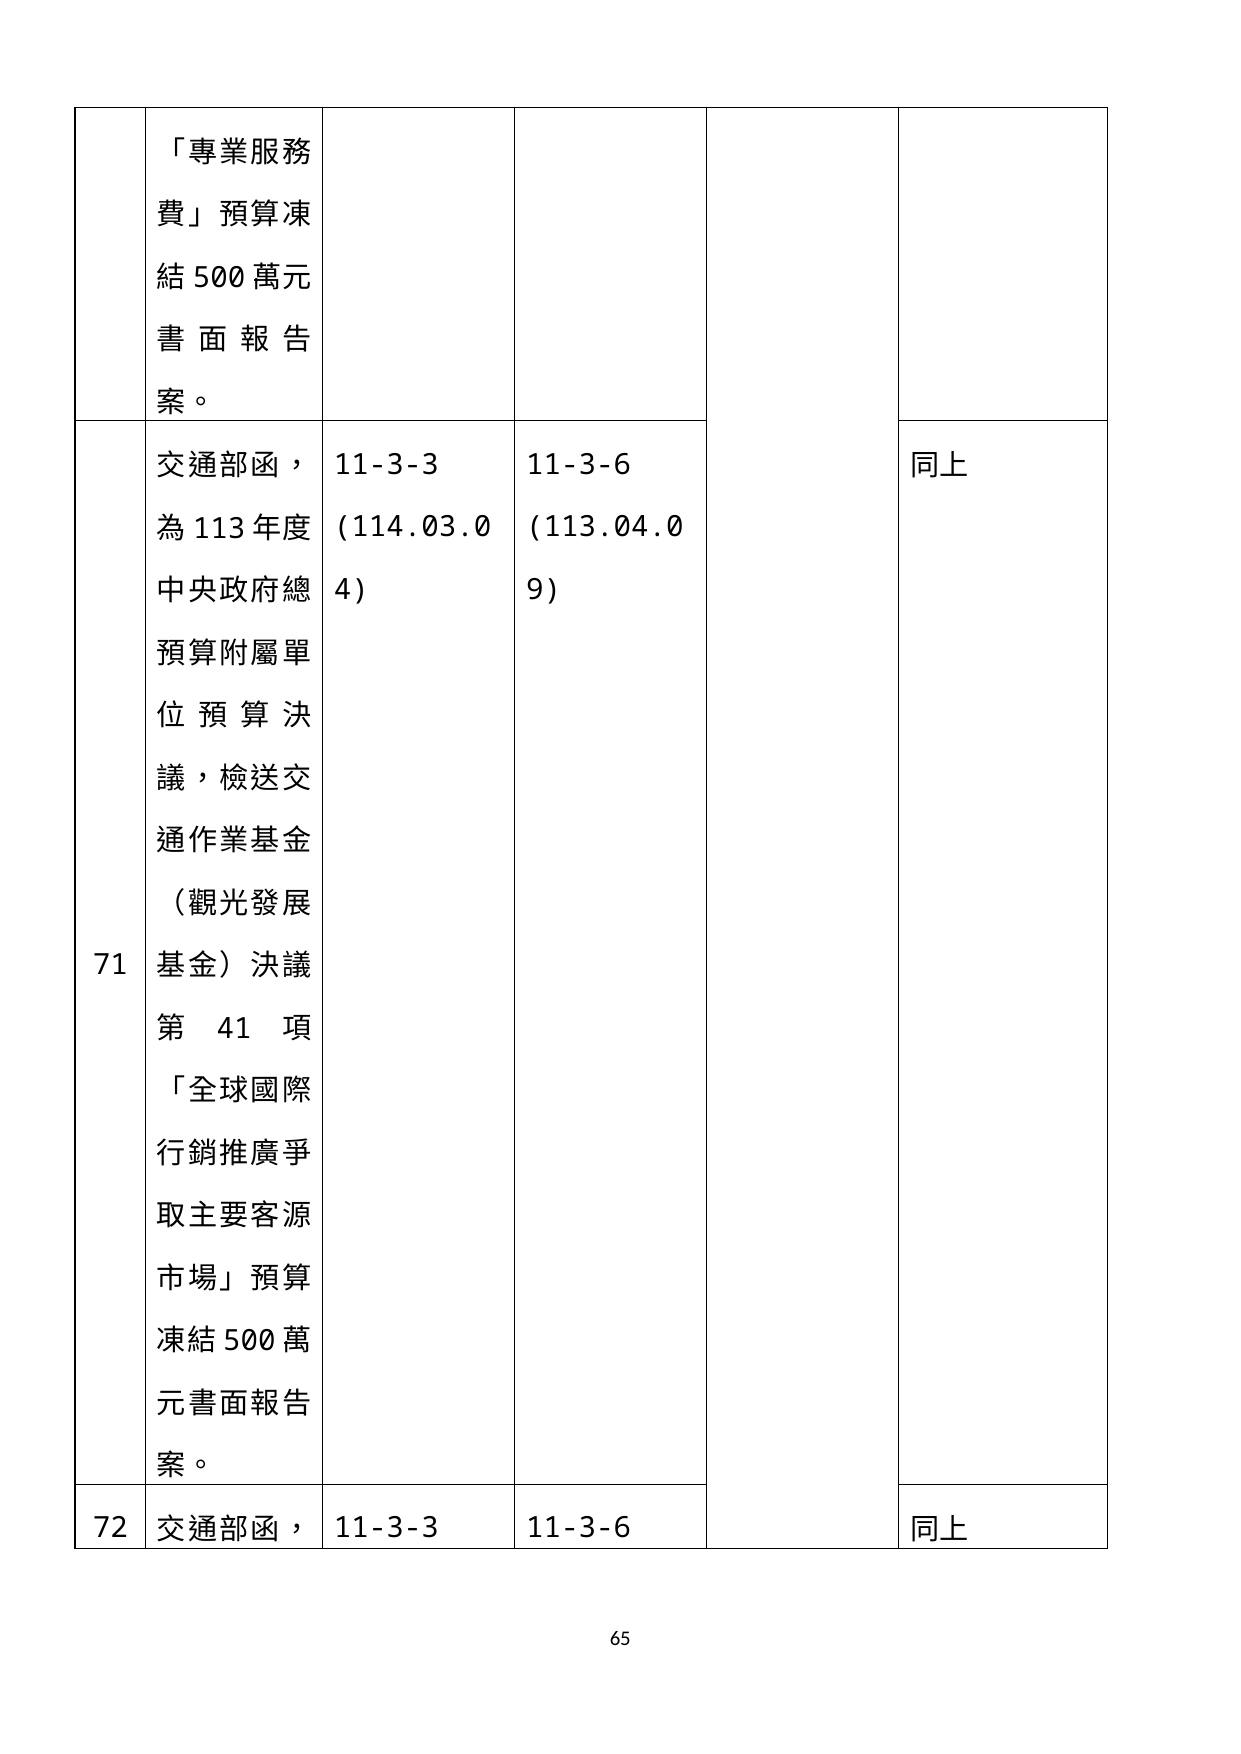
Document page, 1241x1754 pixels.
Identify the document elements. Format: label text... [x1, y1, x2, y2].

table_cell 11-3-6 (113.04.09) [515, 421, 706, 1484]
table_cell 72 [76, 1485, 145, 1547]
table_cell [707, 108, 898, 1547]
table_cell 11-3-3 [323, 1485, 514, 1547]
table_cell 「專業服務費」預算凍結500萬元書面報告案。 [146, 108, 322, 420]
table_cell 交通部函， [146, 1485, 322, 1547]
table_cell [76, 108, 145, 420]
table_cell 71 [76, 421, 145, 1484]
table_cell [323, 108, 514, 420]
table_cell 同上 [899, 421, 1107, 1484]
table_cell 11-3-6 [515, 1485, 706, 1547]
table_cell [899, 108, 1107, 420]
table_cell 交通部函，為113年度中央政府總預算附屬單位預算決議，檢送交通作業基金（觀光發展基金）決議第41項「全球國際行銷推廣爭取主要客源市場」預算凍結500萬元書面報告案。 [146, 421, 322, 1484]
table_cell 11-3-3 (114.03.04) [323, 421, 514, 1484]
table_cell 同上 [899, 1485, 1107, 1547]
table_cell [515, 108, 706, 420]
